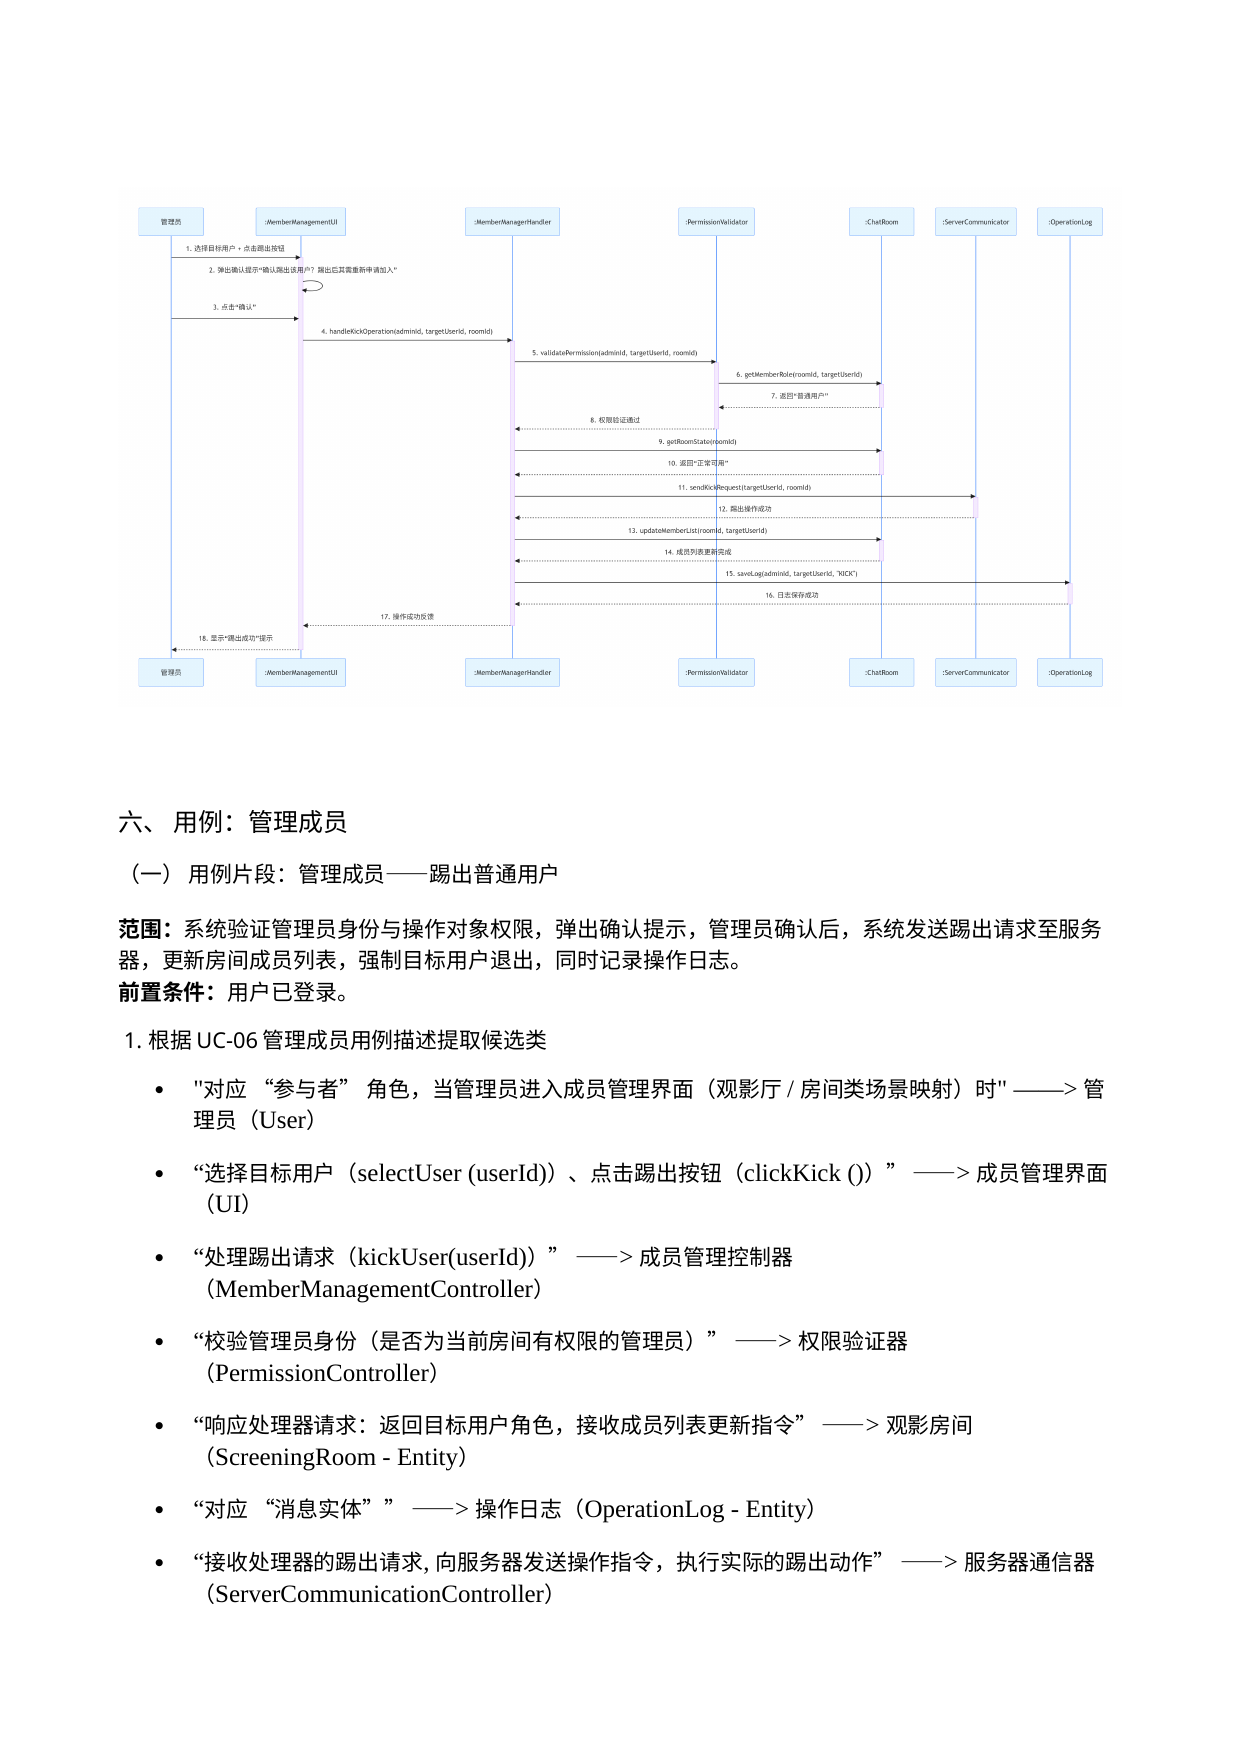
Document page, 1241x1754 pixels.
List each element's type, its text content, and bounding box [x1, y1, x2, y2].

text 前置条件：用户已登录。 [118, 975, 1122, 1007]
list “校验管理员身份（是否为当前房间有权限的管理员）” ——> 权限验证器（PermissionController） [156, 1324, 1122, 1387]
list “接收处理器的踢出请求, 向服务器发送操作指令，执行实际的踢出动作” ——> 服务器通信器（ServerCommunicationController） [156, 1545, 1122, 1608]
list “处理踢出请求（kickUser(userId)）” ——> 成员管理控制器（MemberManagementController） [156, 1240, 1122, 1303]
subtitle 用例片段：管理成员——踢出普通用户 [118, 857, 1122, 889]
picture [118, 187, 1123, 707]
list “对应 “消息实体”” ——> 操作日志（OperationLog - Entity） [156, 1492, 1122, 1524]
subtitle 根据UC-06管理成员用例描述提取候选类 [118, 1023, 1122, 1055]
list “选择目标用户（selectUser (userId)）、点击踢出按钮（clickKick ()）” ——> 成员管理界面（UI） [156, 1156, 1122, 1219]
text 范围：系统验证管理员身份与操作对象权限，弹出确认提示，管理员确认后，系统发送踢出请求至服务器，更新房间成员列表，强制目标用户退出，同时记录操作日志。 [118, 912, 1122, 975]
list “响应处理器请求：返回目标用户角色，接收成员列表更新指令” ——> 观影房间（ScreeningRoom - Entity） [156, 1408, 1122, 1472]
subtitle 用例：管理成员 [118, 802, 1122, 838]
list "对应 “参与者” 角色，当管理员进入成员管理界面（观影厅 / 房间类场景映射）时" ——> 管理员（User） [156, 1072, 1122, 1135]
